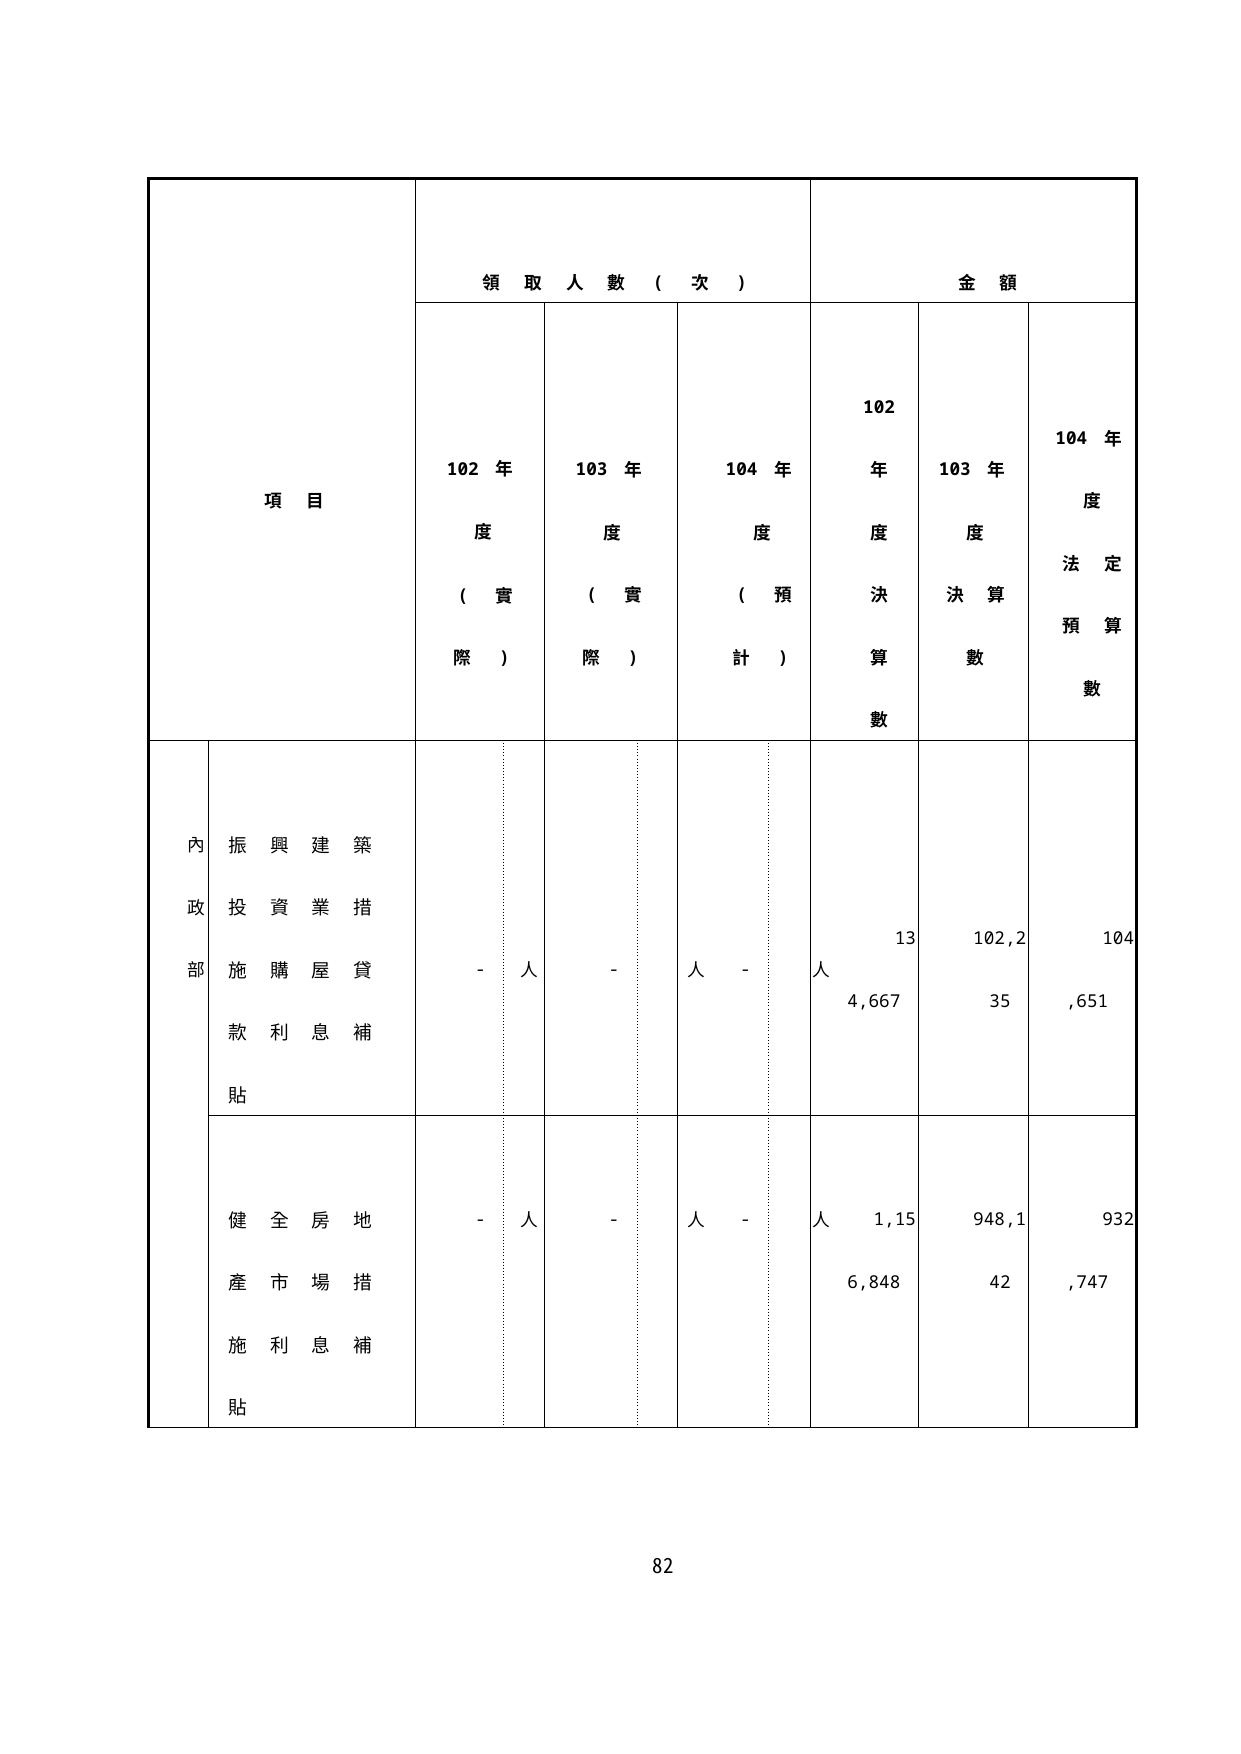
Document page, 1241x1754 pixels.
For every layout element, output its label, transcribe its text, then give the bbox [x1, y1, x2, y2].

table_cell - [545, 1116, 637, 1427]
table_cell - [545, 741, 637, 1115]
table_header 領取人數(次) [416, 180, 810, 302]
table_cell 1,156,848 [811, 1116, 918, 1427]
table_cell 102年度 決算數 [811, 303, 918, 740]
table_cell - [678, 1116, 769, 1427]
table_cell 134,667 [811, 741, 918, 1115]
table_cell 振興建築投資業措施購屋貸款利息補貼 [209, 741, 415, 1115]
table_cell 102年度 (實際) [416, 303, 544, 740]
table_cell 103年度 決算數 [919, 303, 1028, 740]
table_cell 104年度 (預計) [678, 303, 810, 740]
table_header 金額 [811, 180, 1135, 302]
table_cell 102,235 [919, 741, 1028, 1115]
table_cell - [416, 741, 504, 1115]
table_cell 人 [637, 741, 677, 1115]
table_cell 103年度 (實際) [545, 303, 677, 740]
table_cell - [678, 741, 769, 1115]
table_cell 948,142 [919, 1116, 1028, 1427]
table_cell 健全房地產市場措施利息補貼 [209, 1116, 415, 1427]
table_cell 人 [504, 1116, 544, 1427]
table_cell - [416, 1116, 504, 1427]
table_header 項目 [150, 180, 415, 740]
table_cell 104年度 法定預算數 [1029, 303, 1135, 740]
table_cell 人 [769, 741, 810, 1115]
table_cell 人 [769, 1116, 810, 1427]
table_cell 人 [504, 741, 544, 1115]
table_cell 內政部 [150, 741, 208, 1427]
table_cell 932,747 [1029, 1116, 1135, 1427]
table_cell 104,651 [1029, 741, 1135, 1115]
table_cell 人 [637, 1116, 677, 1427]
